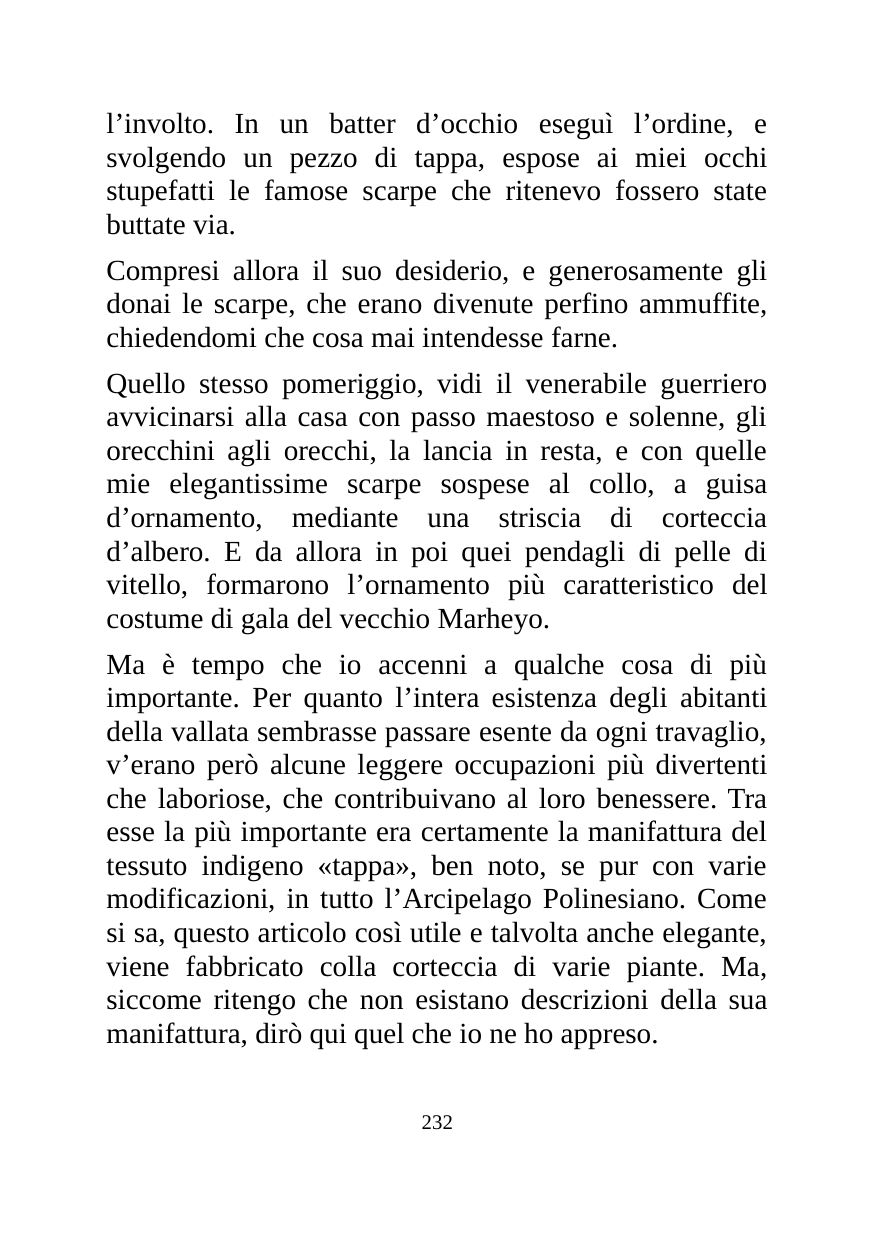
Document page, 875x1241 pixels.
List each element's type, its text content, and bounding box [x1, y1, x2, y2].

text l’involto. In un batter d’occhio eseguì l’ordine, e svolgendo un pezzo di tappa, espose ai miei occhi stupefatti le famose scarpe che ritenevo fossero state buttate via. [106, 106, 768, 240]
text Compresi allora il suo desiderio, e generosamente gli donai le scarpe, che erano divenute perfino ammuffite, chiedendomi che cosa mai intendesse farne. [106, 253, 768, 353]
text Ma è tempo che io accenni a qualche cosa di più importante. Per quanto l’intera esistenza degli abitanti della vallata sembrasse passare esente da ogni travaglio, v’erano però alcune leggere occupazioni più divertenti che laboriose, che contribuivano al loro benessere. Tra esse la più importante era certamente la manifattura del tessuto indigeno «tappa», ben noto, se pur con varie modificazioni, in tutto l’Arcipelago Polinesiano. Come si sa, questo articolo così utile e talvolta anche elegante, viene fabbricato colla corteccia di varie piante. Ma, siccome ritengo che non esistano descrizioni della sua manifattura, dirò qui quel che io ne ho appreso. [106, 647, 768, 1049]
text Quello stesso pomeriggio, vidi il venerabile guerriero avvicinarsi alla casa con passo maestoso e solenne, gli orecchini agli orecchi, la lancia in resta, e con quelle mie elegantissime scarpe sospese al collo, a guisa d’ornamento, mediante una striscia di corteccia d’albero. E da allora in poi quei pendagli di pelle di vitello, formarono l’ornamento più caratteristico del costume di gala del vecchio Marheyo. [106, 366, 768, 634]
